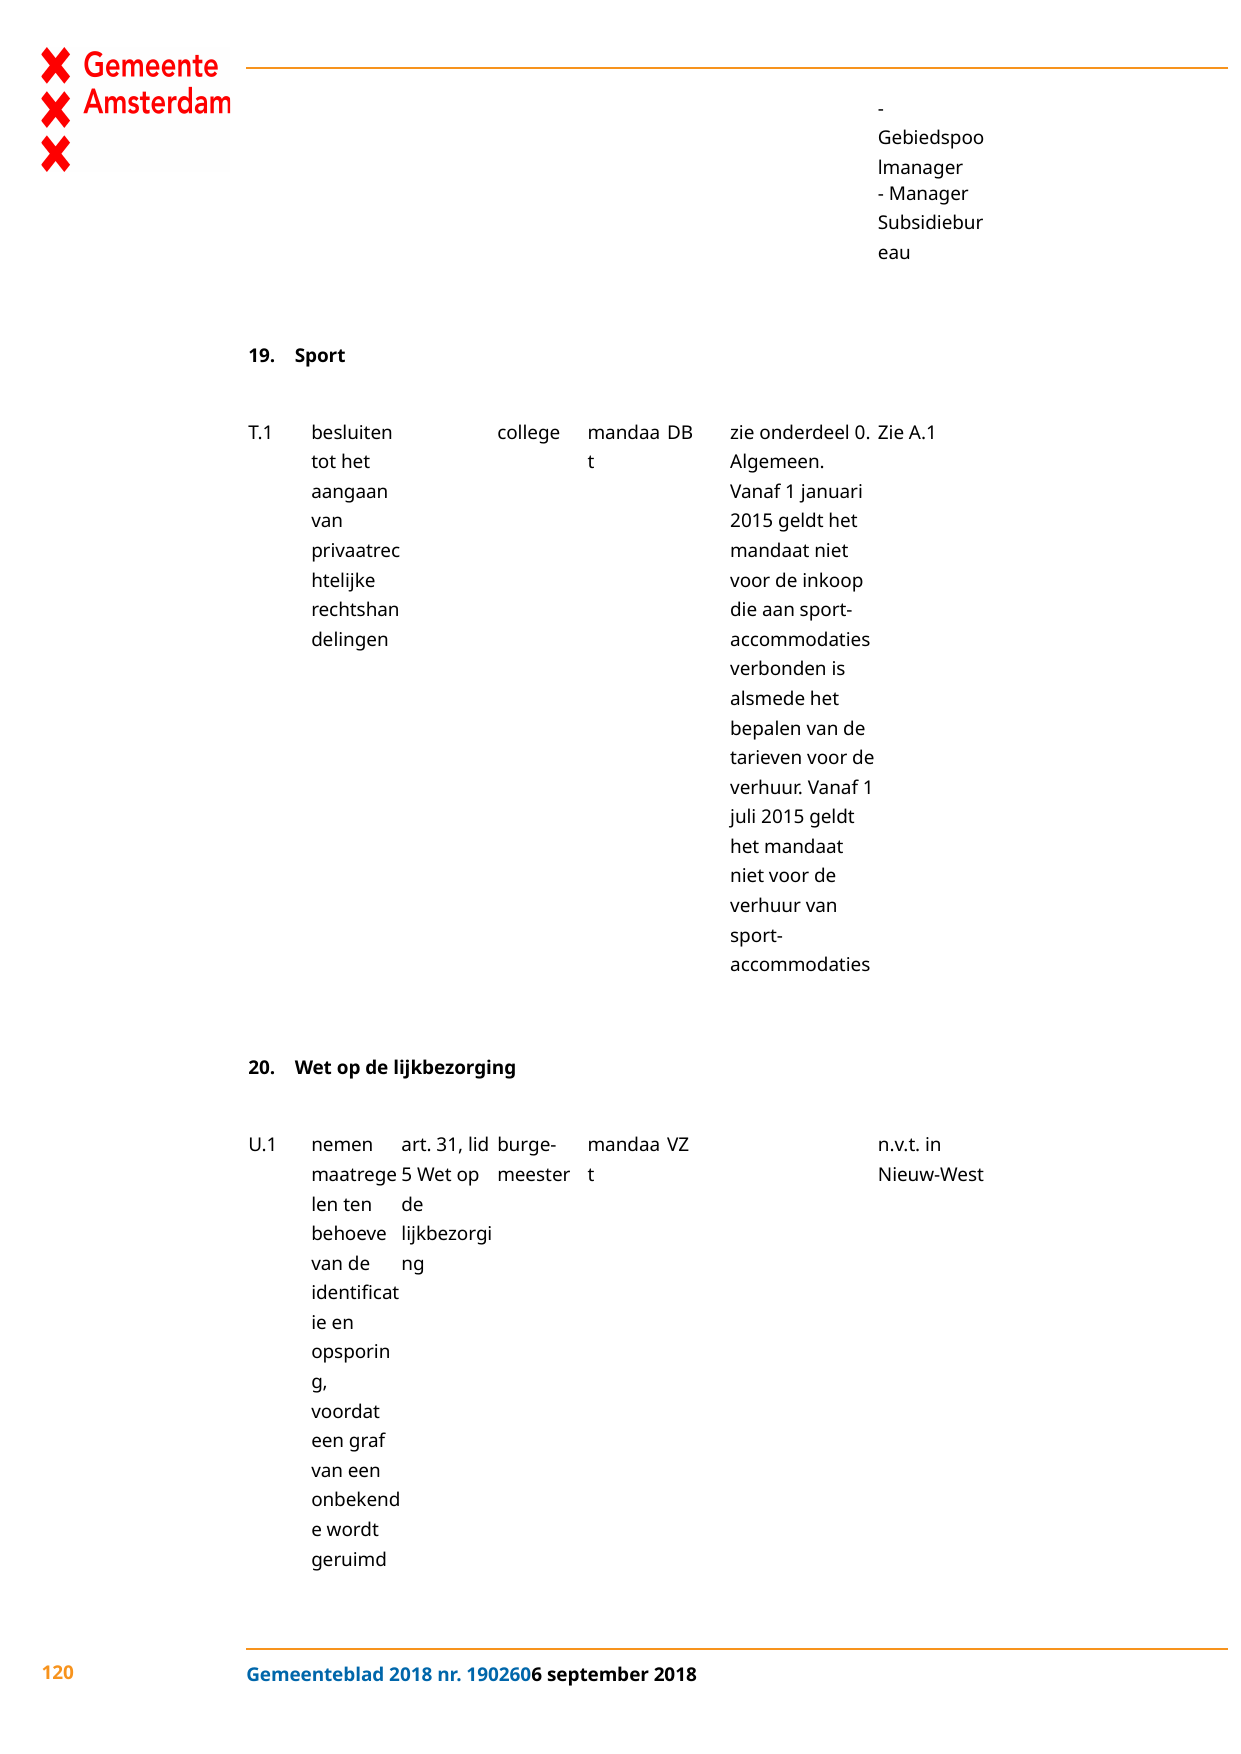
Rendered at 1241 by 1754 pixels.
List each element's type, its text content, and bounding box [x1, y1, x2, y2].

table_cell [248, 1029, 311, 1054]
table_cell [987, 1132, 1069, 1571]
table_cell [730, 368, 878, 393]
table_cell [667, 290, 730, 316]
table_cell mandaat [588, 1132, 667, 1571]
table_cell [497, 180, 587, 264]
table_cell [1069, 316, 1152, 342]
table_cell [248, 393, 311, 419]
table_cell [667, 368, 730, 393]
table_cell [401, 393, 497, 419]
table_cell [878, 316, 987, 342]
table_cell [730, 316, 878, 342]
table_cell [667, 342, 730, 367]
table_cell 19. Sport [248, 342, 401, 367]
table_cell [497, 1106, 587, 1132]
table_cell [401, 290, 497, 316]
table_cell [311, 290, 401, 316]
table_cell [311, 368, 401, 393]
table_cell [588, 1080, 667, 1106]
table_cell [667, 1054, 730, 1080]
table_cell [987, 1003, 1069, 1029]
table_cell [878, 1106, 987, 1132]
table_cell DB [667, 419, 730, 977]
table_cell [987, 265, 1069, 290]
table_cell [497, 1003, 587, 1029]
table_cell [497, 95, 587, 180]
table_cell [730, 265, 878, 290]
table_cell [1069, 419, 1152, 977]
table_cell [667, 977, 730, 1003]
table_cell [987, 393, 1069, 419]
table_cell art. 31, lid 5 Wet op de lijkbezorging [401, 1132, 497, 1571]
table_cell [730, 1571, 878, 1597]
table_cell [1069, 180, 1152, 264]
table_cell [730, 1003, 878, 1029]
table_cell VZ [667, 1132, 730, 1571]
table_cell [401, 342, 497, 367]
picture [41, 47, 231, 172]
table_cell nemen maatregelen ten behoeve van de identificatie en opsporing, voordat een graf van een onbekende wordt geruimd [311, 1132, 401, 1571]
table_cell [248, 95, 311, 180]
table_cell mandaat [588, 419, 667, 977]
table_cell [588, 1106, 667, 1132]
table_cell [987, 290, 1069, 316]
table_cell [987, 1054, 1069, 1080]
table_cell [311, 1029, 401, 1054]
table_cell [1069, 1132, 1152, 1571]
table_cell college [497, 419, 587, 977]
table_cell [1069, 977, 1152, 1003]
table_cell [730, 1029, 878, 1054]
table_cell [878, 290, 987, 316]
table_cell [248, 977, 311, 1003]
table_cell burge-meester [497, 1132, 587, 1571]
table_cell [401, 1571, 497, 1597]
table_cell [730, 1132, 878, 1571]
table_cell [730, 393, 878, 419]
table_cell [878, 1029, 987, 1054]
table_cell [1069, 1003, 1152, 1029]
table_cell [401, 95, 497, 180]
table_cell [667, 1106, 730, 1132]
table_cell [667, 95, 730, 180]
table_cell [248, 1106, 311, 1132]
table_cell [1069, 290, 1152, 316]
table_cell [588, 368, 667, 393]
table_cell T.1 [248, 419, 311, 977]
table_cell [401, 1003, 497, 1029]
table_cell [878, 265, 987, 290]
table_cell [497, 342, 587, 367]
table_cell zie onderdeel 0. Algemeen. Vanaf 1 januari 2015 geldt het mandaat niet voor de inkoop die aan sport-accommodaties verbonden is alsmede het bepalen van de tarieven voor de verhuur. Vanaf 1 juli 2015 geldt het mandaat niet voor de verhuur van sport-accommodaties [730, 419, 878, 977]
table_cell [497, 977, 587, 1003]
table_cell [311, 95, 401, 180]
table_cell [497, 1571, 587, 1597]
table_cell [588, 1571, 667, 1597]
table_cell [1069, 1029, 1152, 1054]
table_cell n.v.t. in Nieuw-West [878, 1132, 987, 1571]
table_cell [311, 1571, 401, 1597]
table_cell [497, 1080, 587, 1106]
table_cell [667, 1029, 730, 1054]
table_cell [1069, 393, 1152, 419]
table_cell [667, 316, 730, 342]
table_cell [1069, 1571, 1152, 1597]
table_cell [311, 977, 401, 1003]
table_cell [987, 316, 1069, 342]
table_cell [311, 265, 401, 290]
table_cell [588, 265, 667, 290]
table_cell [667, 265, 730, 290]
table_cell [248, 316, 311, 342]
table_cell [987, 1106, 1069, 1132]
table_cell [730, 1054, 878, 1080]
table_cell [1069, 368, 1152, 393]
table_cell [1069, 342, 1152, 367]
table_cell [667, 1003, 730, 1029]
table_cell [588, 1003, 667, 1029]
table_cell [311, 1003, 401, 1029]
table_cell [987, 1571, 1069, 1597]
table_cell [588, 290, 667, 316]
table_cell [1069, 1080, 1152, 1106]
table_cell [401, 977, 497, 1003]
table_cell [497, 368, 587, 393]
table_cell [730, 977, 878, 1003]
table_cell [248, 1080, 311, 1106]
table_cell U.1 [248, 1132, 311, 1571]
table_cell [248, 265, 311, 290]
table_cell [667, 393, 730, 419]
table_cell [878, 1571, 987, 1597]
table_cell [667, 1080, 730, 1106]
table_cell [588, 1054, 667, 1080]
table_cell [401, 265, 497, 290]
table_cell [1069, 265, 1152, 290]
table_cell [878, 368, 987, 393]
table_cell [1069, 1054, 1152, 1080]
table_cell [311, 180, 401, 264]
table_cell [878, 1054, 987, 1080]
table_cell [730, 342, 878, 367]
table_cell [311, 1080, 401, 1106]
table_cell [878, 1080, 987, 1106]
table_cell [497, 1029, 587, 1054]
table_cell [497, 265, 587, 290]
table_cell [248, 290, 311, 316]
table_cell [730, 180, 878, 264]
table_cell [987, 368, 1069, 393]
table_cell [401, 1029, 497, 1054]
table_cell [878, 342, 987, 367]
table_cell Zie A.1 [878, 419, 987, 977]
table_cell [1069, 1106, 1152, 1132]
table_cell [497, 290, 587, 316]
table_cell [730, 1080, 878, 1106]
table_cell [878, 393, 987, 419]
table_cell [311, 1106, 401, 1132]
table_cell [987, 977, 1069, 1003]
table_cell [401, 180, 497, 264]
table_cell [667, 180, 730, 264]
table_cell [667, 1571, 730, 1597]
table_cell [248, 180, 311, 264]
table_cell [987, 1029, 1069, 1054]
table_cell [987, 180, 1069, 264]
table_cell [401, 368, 497, 393]
table_cell [311, 316, 401, 342]
table_cell [588, 342, 667, 367]
table_cell [987, 1080, 1069, 1106]
table_cell [987, 342, 1069, 367]
table_cell [401, 1106, 497, 1132]
table_cell [730, 290, 878, 316]
table_cell - Manager Subsidiebureau [878, 180, 987, 264]
table_cell [1069, 95, 1152, 180]
table_cell [248, 1003, 311, 1029]
table_cell [311, 393, 401, 419]
table_cell 20. Wet op de lijkbezorging [248, 1054, 587, 1080]
table_cell - Gebiedspoolmanager [878, 95, 987, 180]
table_cell [730, 1106, 878, 1132]
table_cell [878, 1003, 987, 1029]
table_cell [730, 95, 878, 180]
table_cell besluiten tot het aangaan van privaatrechtelijke rechtshandelingen [311, 419, 401, 977]
table_cell [588, 393, 667, 419]
table_cell [588, 1029, 667, 1054]
table_cell [401, 419, 497, 977]
table_cell [401, 1080, 497, 1106]
table_cell [588, 977, 667, 1003]
table_cell [588, 180, 667, 264]
table_cell [401, 316, 497, 342]
table_cell [248, 368, 311, 393]
table_cell [497, 393, 587, 419]
table_cell [878, 977, 987, 1003]
table_cell [588, 95, 667, 180]
table_cell [588, 316, 667, 342]
table_cell [987, 95, 1069, 180]
table_cell [987, 419, 1069, 977]
table_cell [497, 316, 587, 342]
table_cell [248, 1571, 311, 1597]
